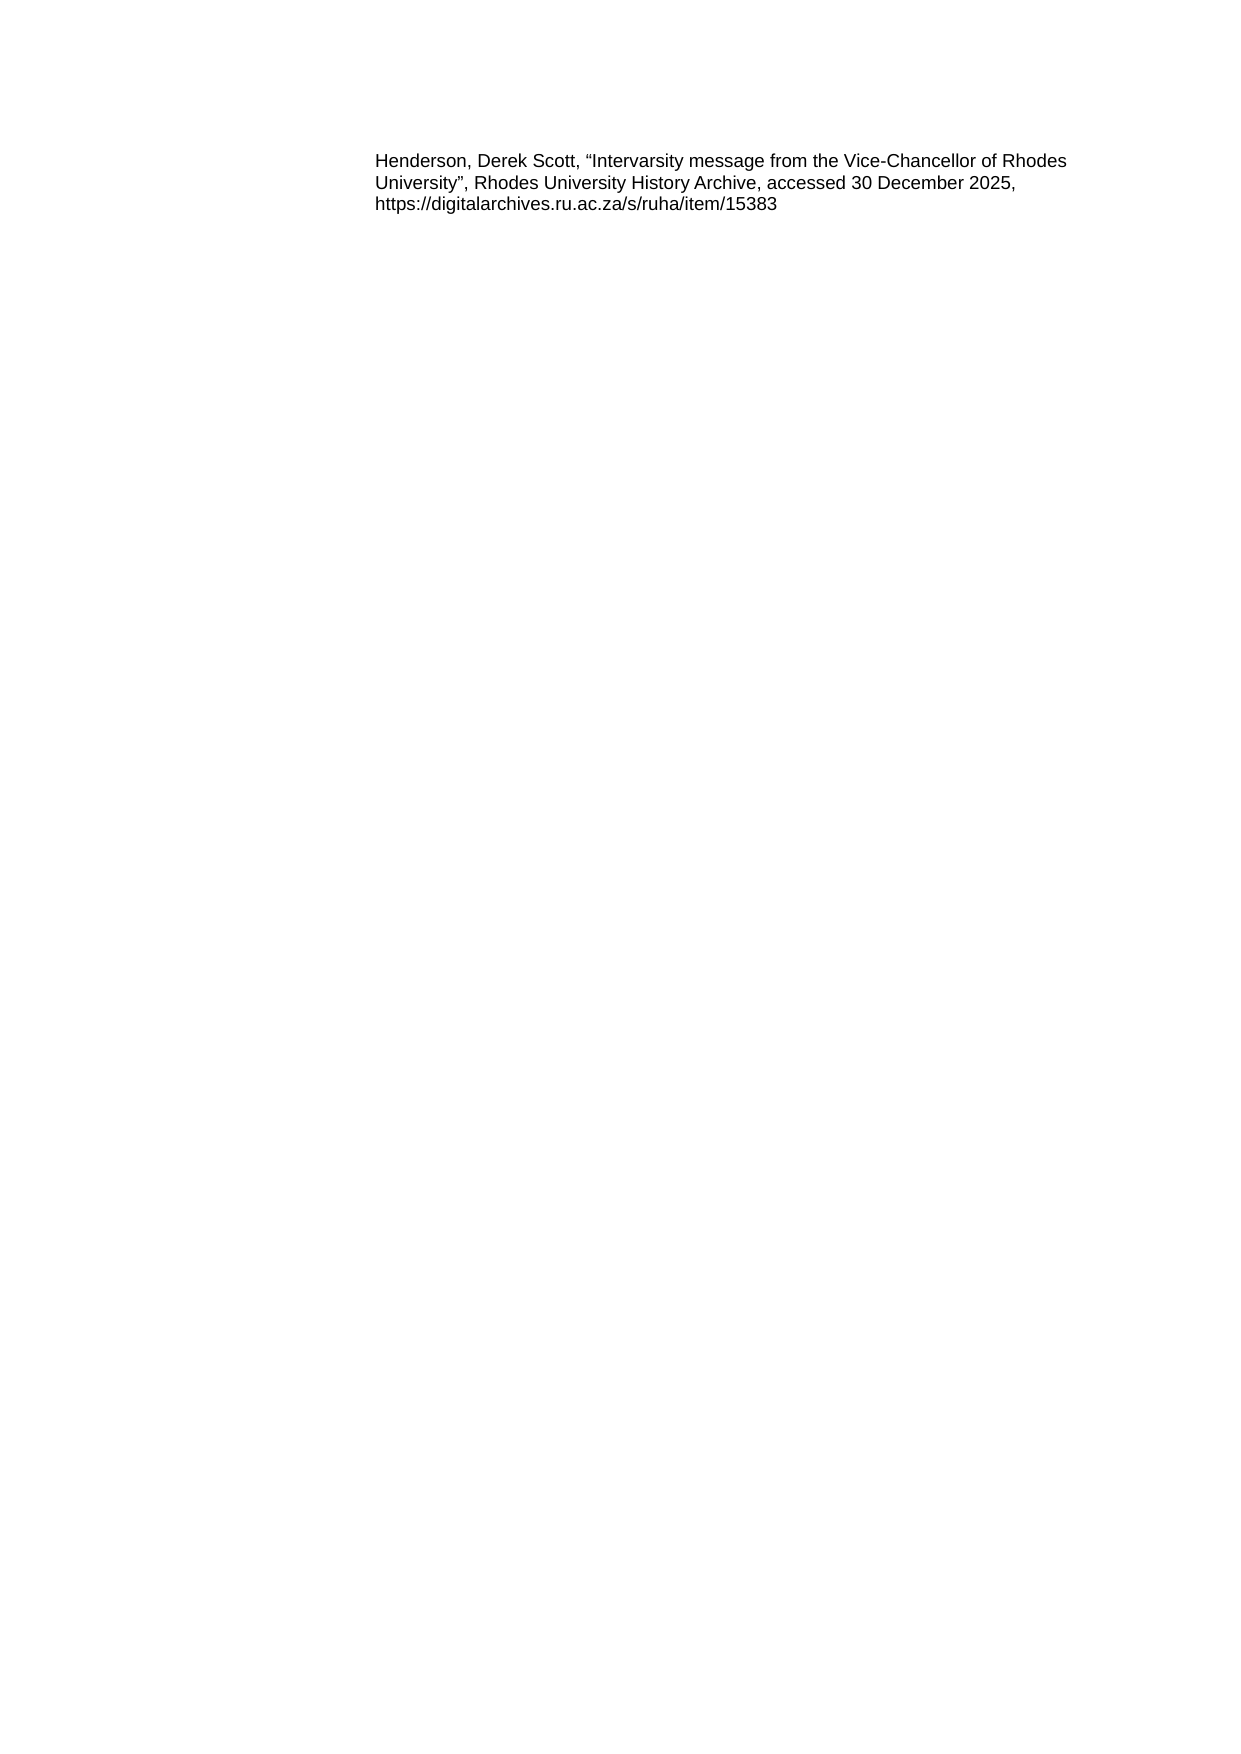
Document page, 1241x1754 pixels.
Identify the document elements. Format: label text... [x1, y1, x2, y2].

text Henderson, Derek Scott, “Intervarsity message from the Vice-Chancellor of Rhodes University”, Rhodes University History Archive, accessed 30 December 2025, https://digitalarchives.ru.ac.za/s/ruha/item/15383 [375, 150, 1090, 215]
